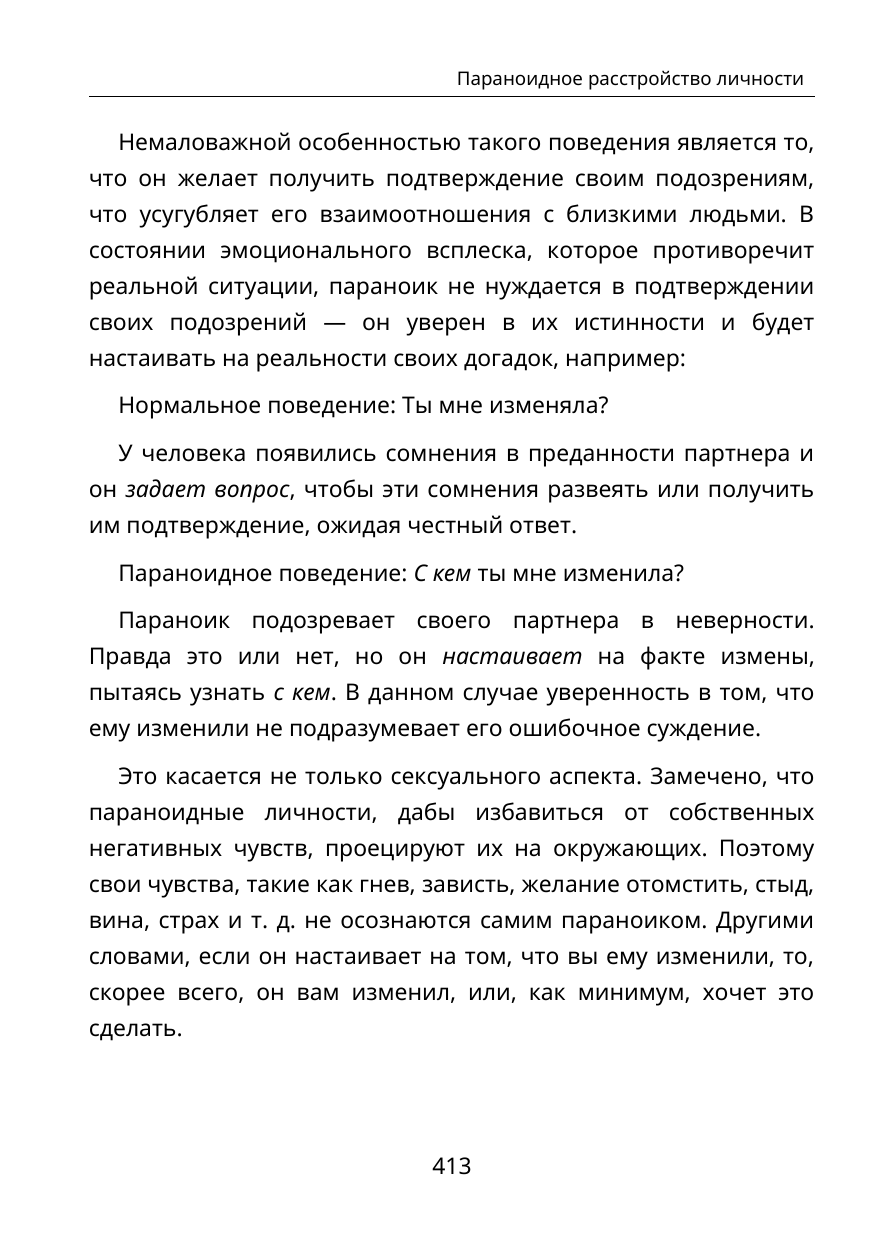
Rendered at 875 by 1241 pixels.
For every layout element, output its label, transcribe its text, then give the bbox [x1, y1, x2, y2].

text Немаловажной особенностью такого поведения является то, что он желает получить подтверждение своим подозрениям, что усугубляет его взаимоотношения с близкими людьми. В состоянии эмоционального всплеска, которое противоречит реальной ситуации, параноик не нуждается в подтверждении своих подозрений — он уверен в их истинности и будет настаивать на реальности своих догадок, например: [88, 126, 815, 373]
text Нормальное поведение: Ты мне изменяла? [88, 389, 815, 421]
text Это касается не только сексуального аспекта. Замечено, что параноидные личности, дабы избавиться от собственных негативных чувств, проецируют их на окружающих. Поэтому свои чувства, такие как гнев, зависть, желание отомстить, стыд, вина, страх и т. д. не осознаются самим параноиком. Другими словами, если он настаивает на том, что вы ему изменили, то, скорее всего, он вам изменил, или, как минимум, хочет это сделать. [88, 760, 815, 1043]
text Параноик подозревает своего партнера в неверности. Правда это или нет, но он настаивает на факте измены, пытаясь узнать с кем. В данном случае уверенность в том, что ему изменили не подразумевает его ошибочное суждение. [88, 604, 815, 743]
text Параноидное поведение: С кем ты мне изменила? [88, 557, 815, 588]
text У человека появились сомнения в преданности партнера и он задает вопрос, чтобы эти сомнения развеять или получить им подтверждение, ожидая честный ответ. [88, 437, 815, 540]
